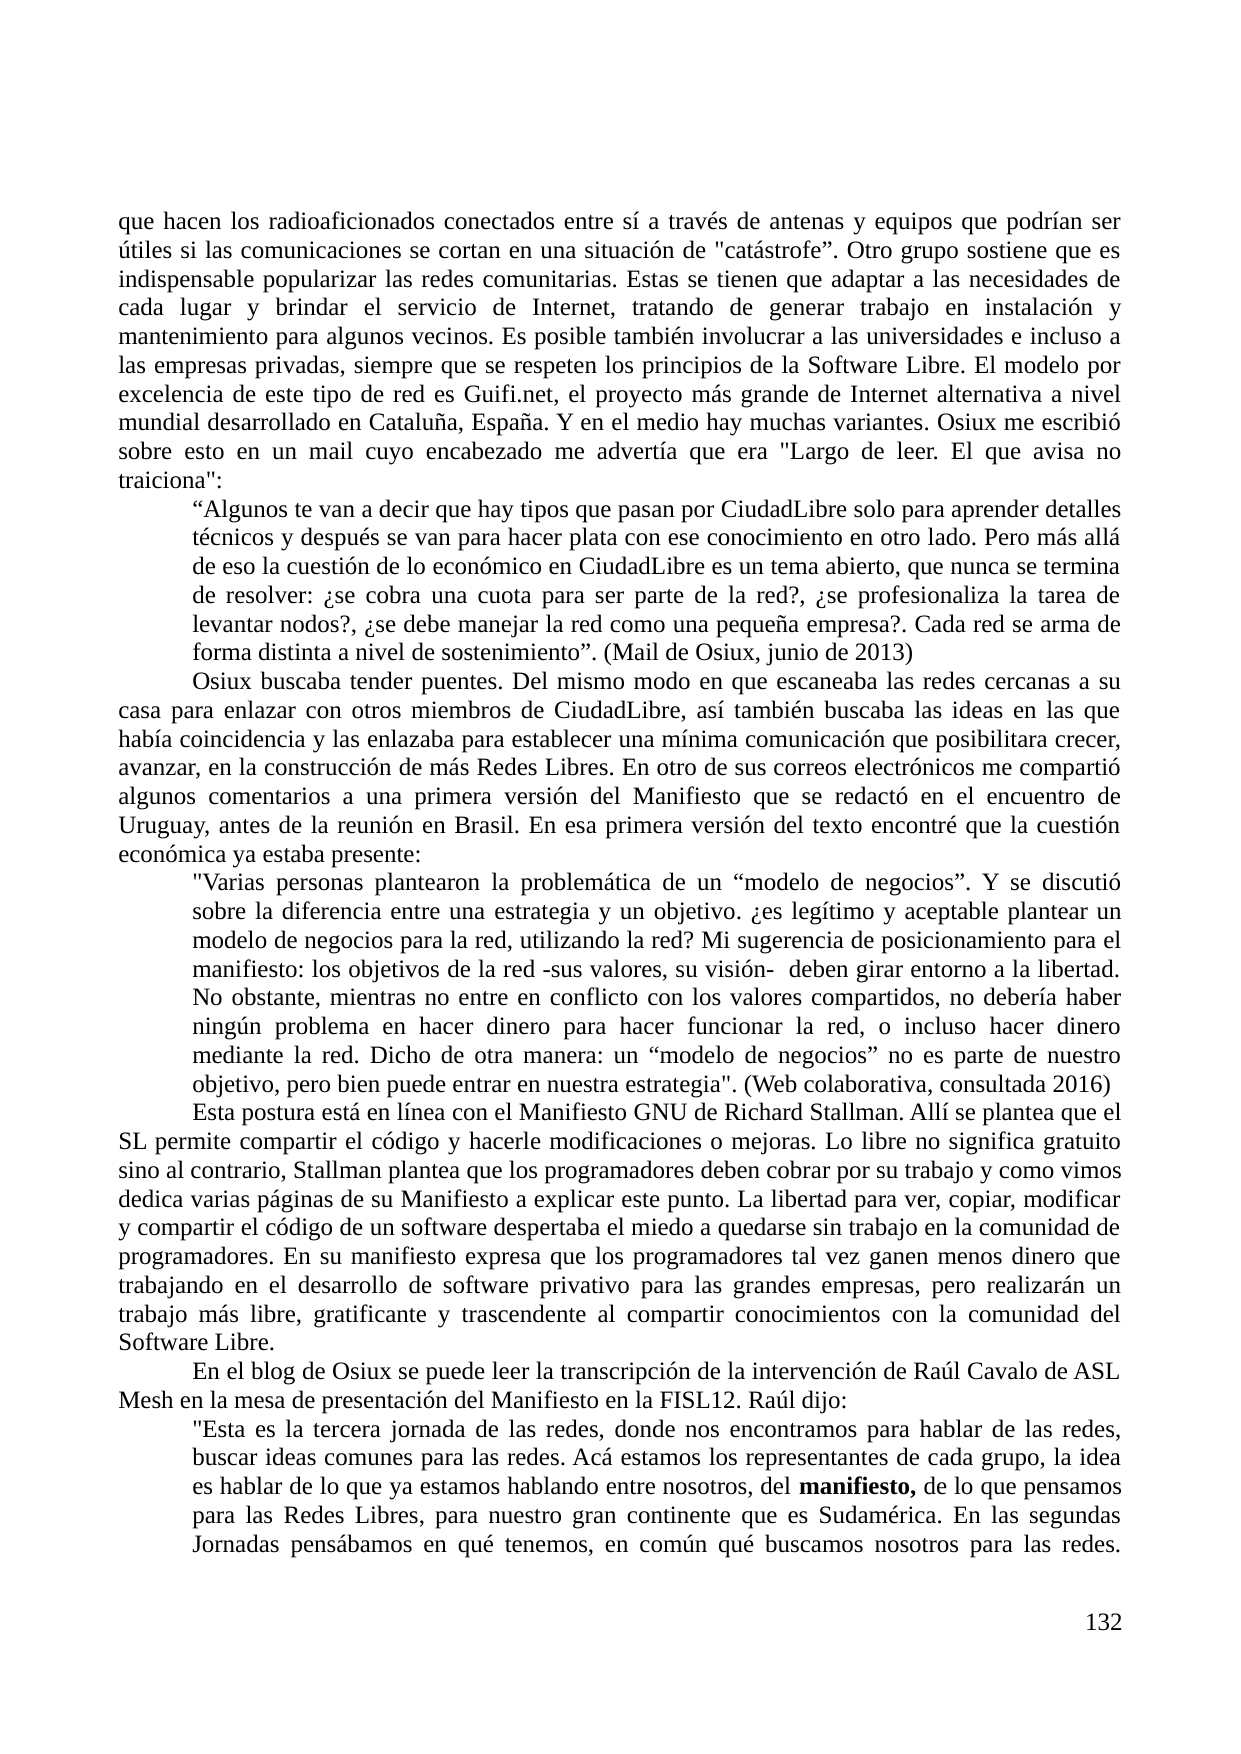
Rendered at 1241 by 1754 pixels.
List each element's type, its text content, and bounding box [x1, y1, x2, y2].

text Esta postura está en línea con el Manifiesto GNU de Richard Stallman. Allí se plantea que el SL permite compartir el código y hacerle modificaciones o mejoras. Lo libre no significa gratuito sino al contrario, Stallman plantea que los programadores deben cobrar por su trabajo y como vimos dedica varias páginas de su Manifiesto a explicar este punto. La libertad para ver, copiar, modificar y compartir el código de un software despertaba el miedo a quedarse sin trabajo en la comunidad de programadores. En su manifiesto expresa que los programadores tal vez ganen menos dinero que trabajando en el desarrollo de software privativo para las grandes empresas, pero realizarán un trabajo más libre, gratificante y trascendente al compartir conocimientos con la comunidad del Software Libre. [118, 1097, 1122, 1356]
text "Varias personas plantearon la problemática de un “modelo de negocios”. Y se discutió sobre la diferencia entre una estrategia y un objetivo. ¿es legítimo y aceptable plantear un modelo de negocios para la red, utilizando la red? Mi sugerencia de posicionamiento para el manifiesto: los objetivos de la red -sus valores, su visión- deben girar entorno a la libertad. No obstante, mientras no entre en conflicto con los valores compartidos, no debería haber ningún problema en hacer dinero para hacer funcionar la red, o incluso hacer dinero mediante la red. Dicho de otra manera: un “modelo de negocios” no es parte de nuestro objetivo, pero bien puede entrar en nuestra estrategia". (Web colaborativa, consultada 2016) [192, 867, 1122, 1097]
text En el blog de Osiux se puede leer la transcripción de la intervención de Raúl Cavalo de ASL Mesh en la mesa de presentación del Manifiesto en la FISL12. Raúl dijo: [118, 1356, 1122, 1414]
text Osiux buscaba tender puentes. Del mismo modo en que escaneaba las redes cercanas a su casa para enlazar con otros miembros de CiudadLibre, así también buscaba las ideas en las que había coincidencia y las enlazaba para establecer una mínima comunicación que posibilitara crecer, avanzar, en la construcción de más Redes Libres. En otro de sus correos electrónicos me compartió algunos comentarios a una primera versión del Manifiesto que se redactó en el encuentro de Uruguay, antes de la reunión en Brasil. En esa primera versión del texto encontré que la cuestión económica ya estaba presente: [118, 666, 1122, 867]
text “Algunos te van a decir que hay tipos que pasan por CiudadLibre solo para aprender detalles técnicos y después se van para hacer plata con ese conocimiento en otro lado. Pero más allá de eso la cuestión de lo económico en CiudadLibre es un tema abierto, que nunca se termina de resolver: ¿se cobra una cuota para ser parte de la red?, ¿se profesionaliza la tarea de levantar nodos?, ¿se debe manejar la red como una pequeña empresa?. Cada red se arma de forma distinta a nivel de sostenimiento”. (Mail de Osiux, junio de 2013) [192, 494, 1122, 666]
text "Esta es la tercera jornada de las redes, donde nos encontramos para hablar de las redes, buscar ideas comunes para las redes. Acá estamos los representantes de cada grupo, la idea es hablar de lo que ya estamos hablando entre nosotros, del manifiesto, de lo que pensamos para las Redes Libres, para nuestro gran continente que es Sudamérica. En las segundas Jornadas pensábamos en qué tenemos, en común qué buscamos nosotros para las redes. [192, 1414, 1122, 1557]
text que hacen los radioaficionados conectados entre sí a través de antenas y equipos que podrían ser útiles si las comunicaciones se cortan en una situación de "catástrofe”. Otro grupo sostiene que es indispensable popularizar las redes comunitarias. Estas se tienen que adaptar a las necesidades de cada lugar y brindar el servicio de Internet, tratando de generar trabajo en instalación y mantenimiento para algunos vecinos. Es posible también involucrar a las universidades e incluso a las empresas privadas, siempre que se respeten los principios de la Software Libre. El modelo por excelencia de este tipo de red es Guifi.net, el proyecto más grande de Internet alternativa a nivel mundial desarrollado en Cataluña, España. Y en el medio hay muchas variantes. Osiux me escribió sobre esto en un mail cuyo encabezado me advertía que era "Largo de leer. El que avisa no traiciona": [118, 206, 1122, 494]
